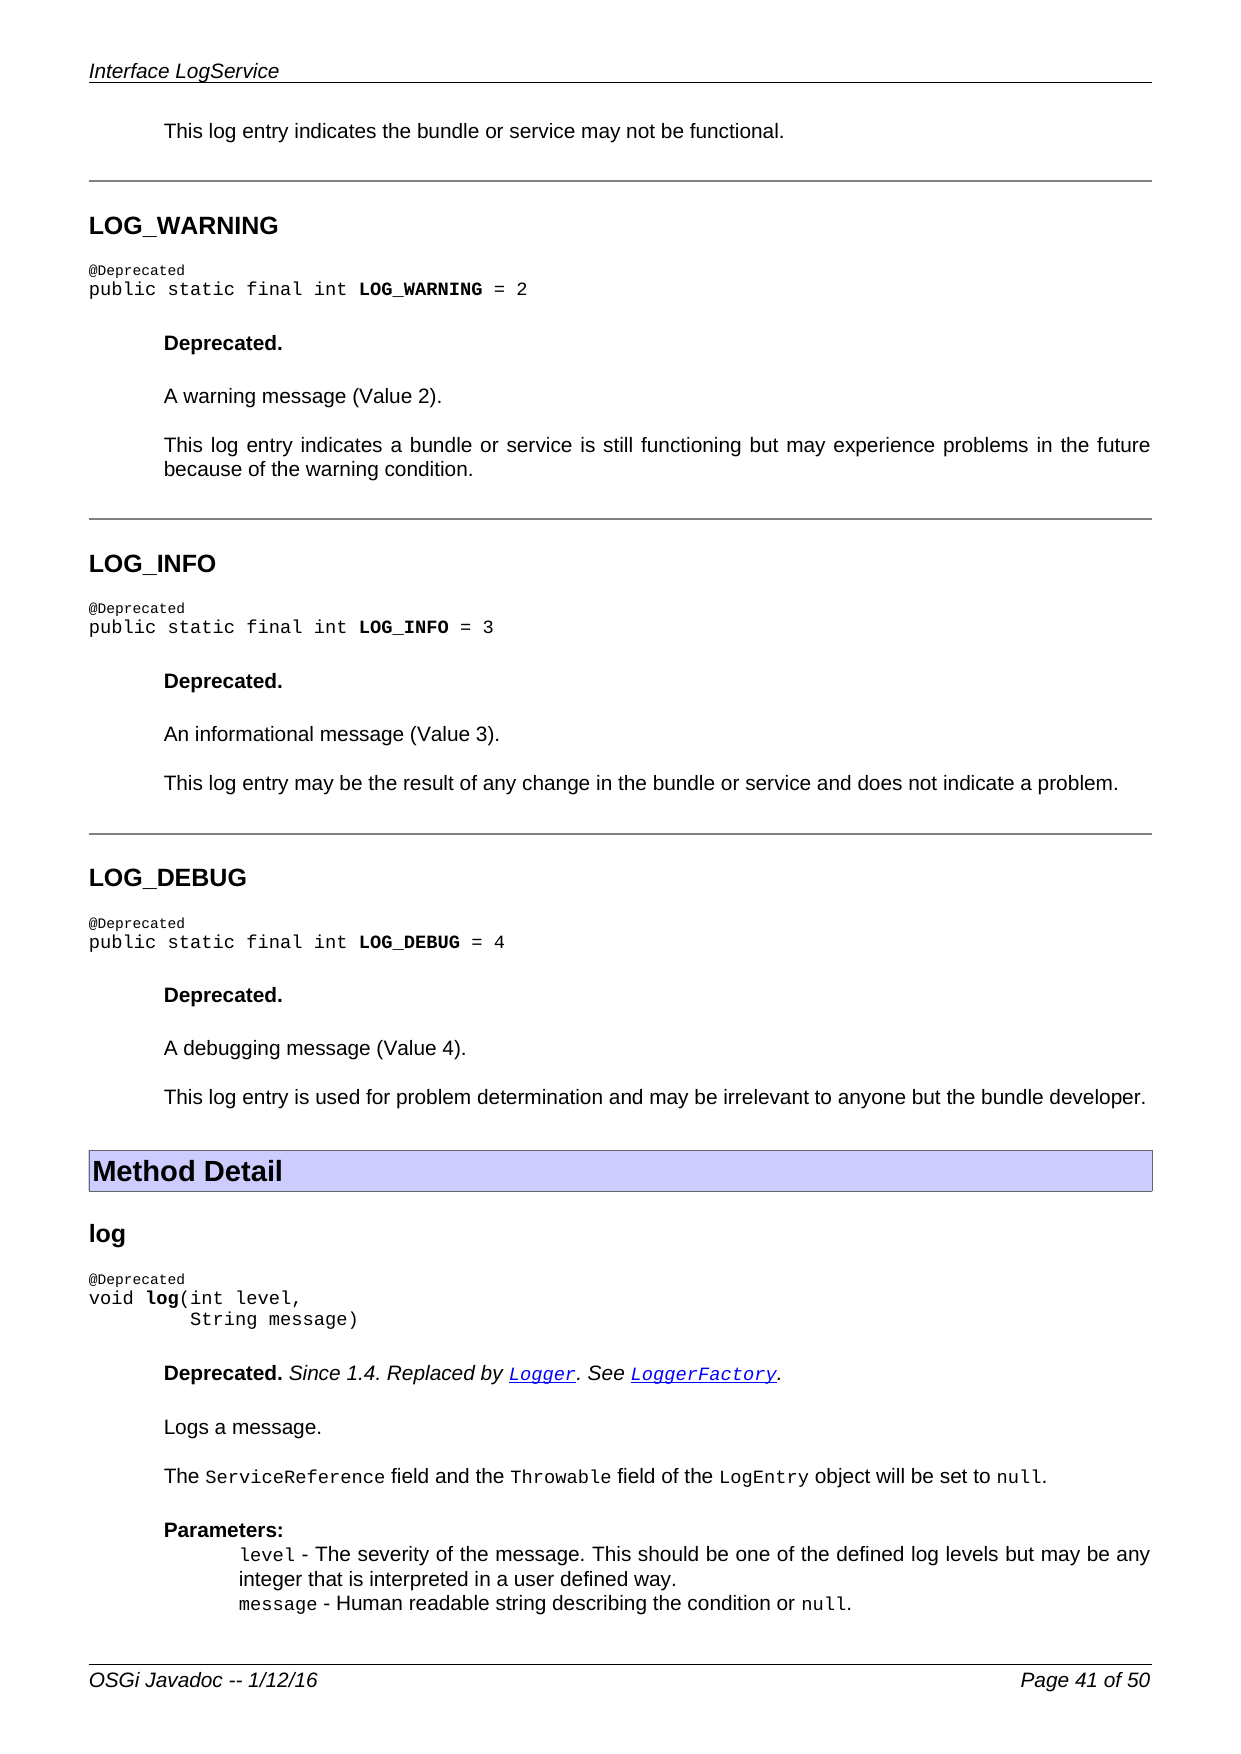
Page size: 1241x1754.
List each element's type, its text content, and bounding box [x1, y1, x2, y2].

subtitle Method Detail [90, 1151, 1152, 1191]
text A debugging message (Value 4). [163, 1036, 1152, 1060]
subtitle LOG_DEBUG [88, 863, 1152, 892]
text Parameters: [163, 1518, 1152, 1542]
text level - The severity of the message. This should be one of the defined log levels but may be any integer that is interpreted in a user defined way. [238, 1542, 1152, 1591]
text Deprecated. [163, 331, 1152, 354]
text This log entry may be the result of any change in the bundle or service and does not indicate a problem. [163, 771, 1152, 795]
subtitle LOG_WARNING [88, 211, 1152, 239]
text @Deprecated public static final int LOG_WARNING = 2 [88, 263, 1152, 301]
text Logs a message. [163, 1415, 1152, 1439]
text This log entry indicates a bundle or service is still functioning but may experience problems in the future because of the warning condition. [163, 433, 1152, 481]
subtitle LOG_INFO [88, 549, 1152, 577]
text @Deprecated void log(int level, String message) [88, 1272, 1152, 1331]
text This log entry is used for problem determination and may be irrelevant to anyone but the bundle developer. [163, 1085, 1152, 1109]
text A warning message (Value 2). [163, 384, 1152, 408]
text message - Human readable string describing the condition or null. [238, 1591, 1152, 1616]
text This log entry indicates the bundle or service may not be functional. [163, 118, 1152, 142]
text Deprecated. Since 1.4. Replaced by Logger. See LoggerFactory. [163, 1360, 1152, 1386]
text The ServiceReference field and the Throwable field of the LogEntry object will be set to null. [163, 1464, 1152, 1489]
subtitle log [88, 1219, 1152, 1248]
text An informational message (Value 3). [163, 722, 1152, 746]
text Deprecated. [163, 669, 1152, 693]
text Deprecated. [163, 983, 1152, 1007]
text @Deprecated public static final int LOG_INFO = 3 [88, 602, 1152, 639]
text @Deprecated public static final int LOG_DEBUG = 4 [88, 916, 1152, 954]
